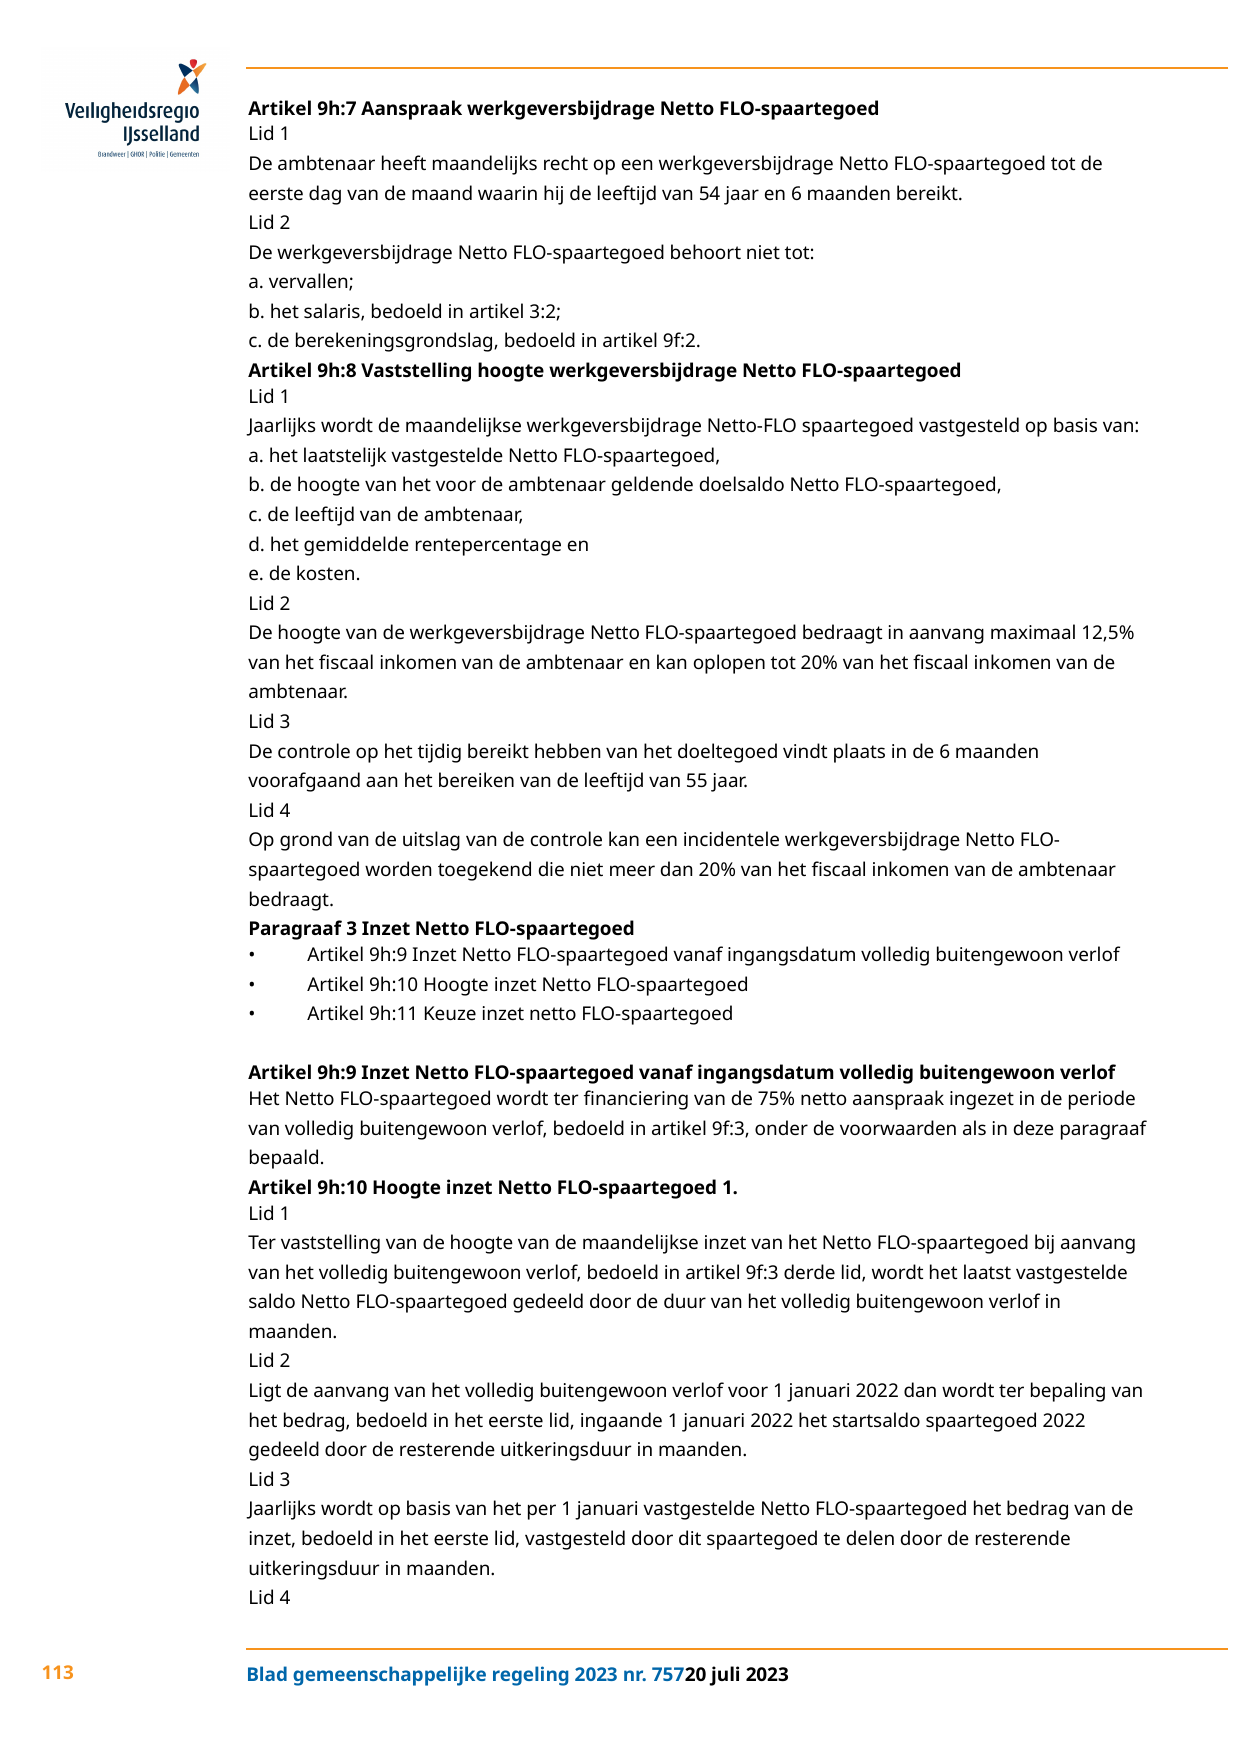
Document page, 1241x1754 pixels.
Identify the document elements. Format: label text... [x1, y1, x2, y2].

text d. het gemiddelde rentepercentage en [248, 531, 1152, 557]
text Het Netto FLO-spaartegoed wordt ter financiering van de 75% netto aanspraak ingezet in de periode van volledig buitengewoon verlof, bedoeld in artikel 9f:3, onder de voorwaarden als in deze paragraaf bepaald. [248, 1085, 1152, 1170]
text Jaarlijks wordt op basis van het per 1 januari vastgestelde Netto FLO-spaartegoed het bedrag van de inzet, bedoeld in het eerste lid, vastgesteld door dit spaartegoed te delen door de resterende uitkeringsduur in maanden. [248, 1496, 1152, 1580]
text Lid 1 [248, 121, 1152, 146]
text Artikel 9h:8 Vaststelling hoogte werkgeversbijdrage Netto FLO-spaartegoed [248, 357, 1152, 383]
list Artikel 9h:10 Hoogte inzet Netto FLO-spaartegoed [248, 971, 1152, 996]
text Lid 3 [248, 708, 1152, 734]
text Lid 4 [248, 797, 1152, 823]
picture [41, 47, 231, 172]
text a. het laatstelijk vastgestelde Netto FLO-spaartegoed, [248, 442, 1152, 468]
text b. het salaris, bedoeld in artikel 3:2; [248, 298, 1152, 324]
text Lid 1 [248, 1200, 1152, 1225]
text a. vervallen; [248, 268, 1152, 294]
text Op grond van de uitslag van de controle kan een incidentele werkgeversbijdrage Netto FLO-spaartegoed worden toegekend die niet meer dan 20% van het fiscaal inkomen van de ambtenaar bedraagt. [248, 827, 1152, 912]
text Lid 4 [248, 1584, 1152, 1610]
text Paragraaf 3 Inzet Netto FLO-spaartegoed [248, 915, 1152, 941]
text c. de berekeningsgrondslag, bedoeld in artikel 9f:2. [248, 328, 1152, 353]
list Artikel 9h:9 Inzet Netto FLO-spaartegoed vanaf ingangsdatum volledig buitengewoon verlof [248, 941, 1152, 967]
text De ambtenaar heeft maandelijks recht op een werkgeversbijdrage Netto FLO-spaartegoed tot de eerste dag van de maand waarin hij de leeftijd van 54 jaar en 6 maanden bereikt. [248, 150, 1152, 205]
text Lid 2 [248, 209, 1152, 235]
text Artikel 9h:10 Hoogte inzet Netto FLO-spaartegoed 1. [248, 1174, 1152, 1200]
text Artikel 9h:7 Aanspraak werkgeversbijdrage Netto FLO-spaartegoed [248, 95, 1152, 121]
text e. de kosten. [248, 560, 1152, 586]
text c. de leeftijd van de ambtenaar, [248, 501, 1152, 527]
text Lid 2 [248, 1348, 1152, 1373]
text De hoogte van de werkgeversbijdrage Netto FLO-spaartegoed bedraagt in aanvang maximaal 12,5% van het fiscaal inkomen van de ambtenaar en kan oplopen tot 20% van het fiscaal inkomen van de ambtenaar. [248, 619, 1152, 704]
text Artikel 9h:9 Inzet Netto FLO-spaartegoed vanaf ingangsdatum volledig buitengewoon verlof [248, 1059, 1152, 1085]
text Lid 1 [248, 383, 1152, 409]
list Artikel 9h:11 Keuze inzet netto FLO-spaartegoed [248, 1000, 1152, 1026]
text Ligt de aanvang van het volledig buitengewoon verlof voor 1 januari 2022 dan wordt ter bepaling van het bedrag, bedoeld in het eerste lid, ingaande 1 januari 2022 het startsaldo spaartegoed 2022 gedeeld door de resterende uitkeringsduur in maanden. [248, 1377, 1152, 1462]
text Lid 2 [248, 590, 1152, 616]
text De controle op het tijdig bereikt hebben van het doeltegoed vindt plaats in de 6 maanden voorafgaand aan het bereiken van de leeftijd van 55 jaar. [248, 738, 1152, 793]
text Jaarlijks wordt de maandelijkse werkgeversbijdrage Netto-FLO spaartegoed vastgesteld op basis van: [248, 412, 1152, 438]
text b. de hoogte van het voor de ambtenaar geldende doelsaldo Netto FLO-spaartegoed, [248, 472, 1152, 497]
text De werkgeversbijdrage Netto FLO-spaartegoed behoort niet tot: [248, 239, 1152, 264]
text Lid 3 [248, 1466, 1152, 1492]
text Ter vaststelling van de hoogte van de maandelijkse inzet van het Netto FLO-spaartegoed bij aanvang van het volledig buitengewoon verlof, bedoeld in artikel 9f:3 derde lid, wordt het laatst vastgestelde saldo Netto FLO-spaartegoed gedeeld door de duur van het volledig buitengewoon verlof in maanden. [248, 1229, 1152, 1344]
